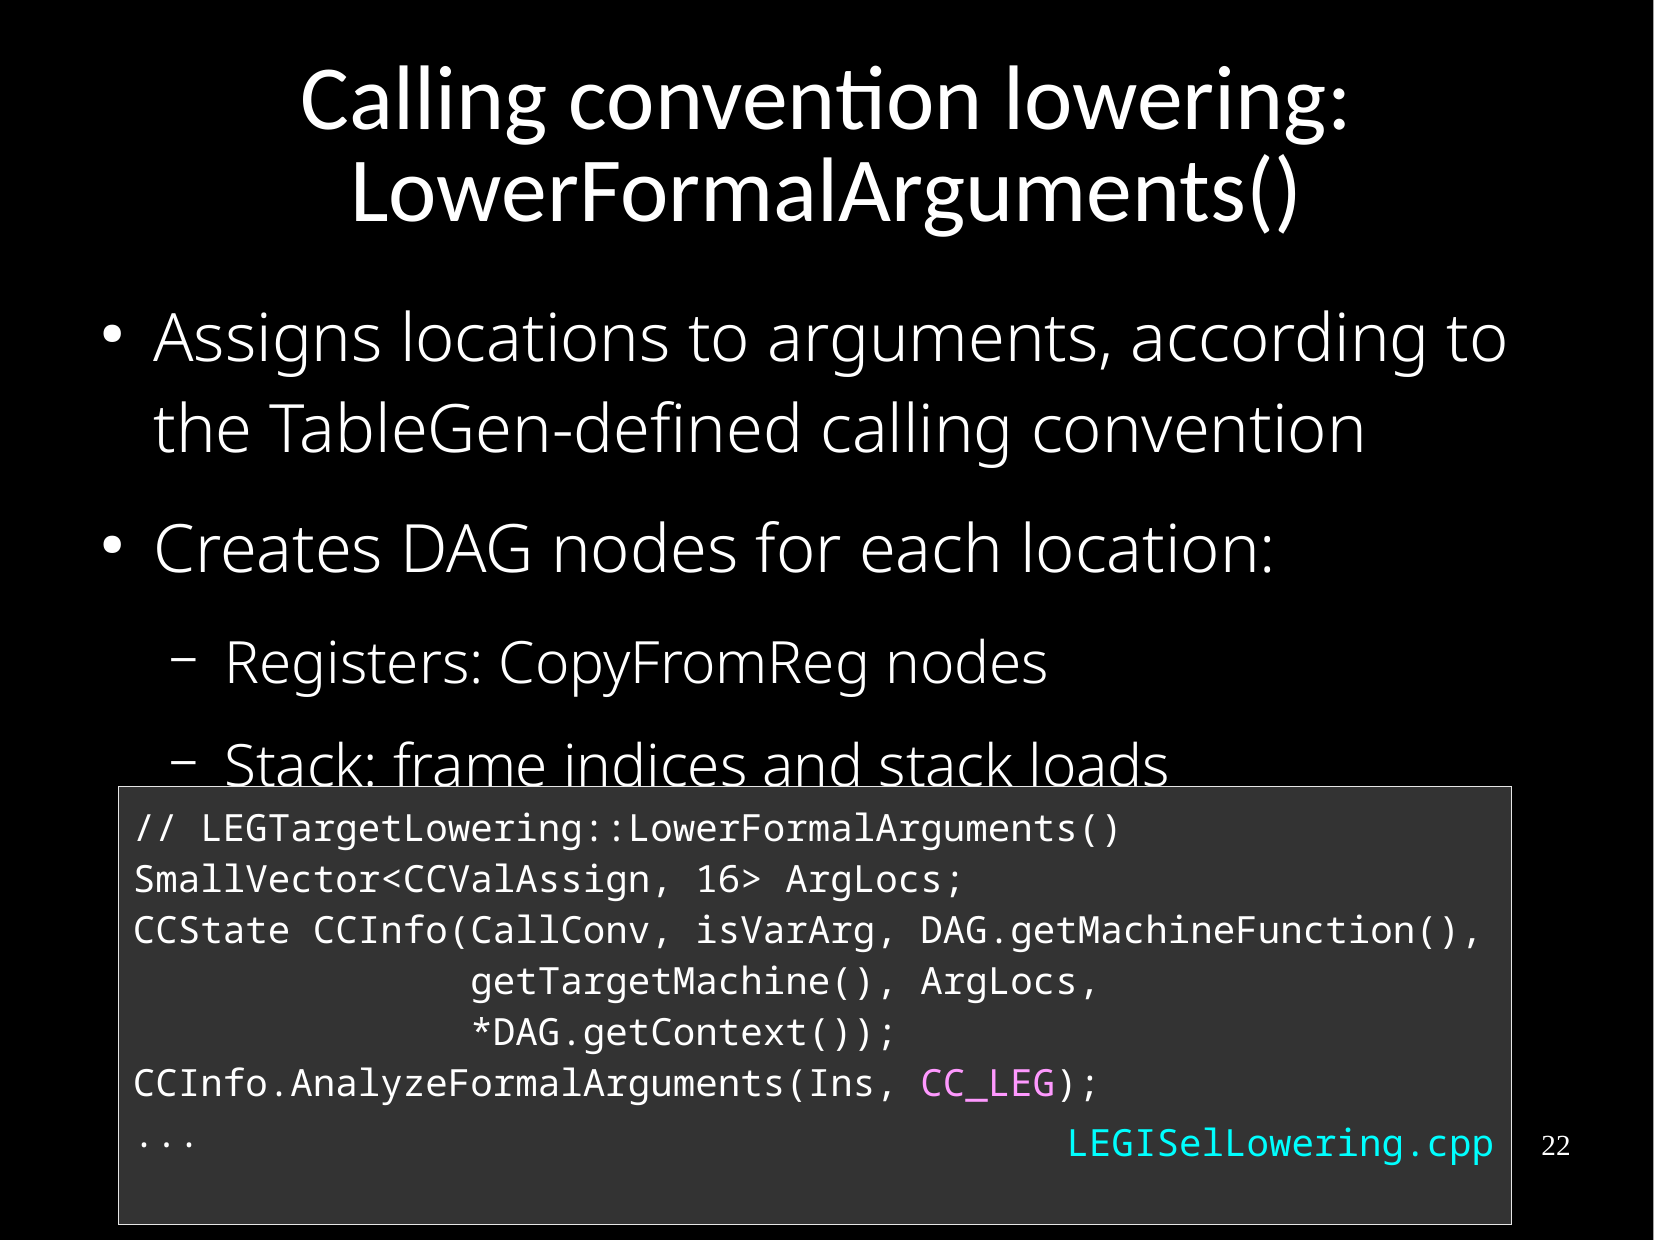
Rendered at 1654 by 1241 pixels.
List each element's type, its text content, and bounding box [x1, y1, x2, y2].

list Assigns locations to arguments, according to the TableGen-defined calling convention Creates DAG nodes for each location: Registers: CopyFromReg nodes Stack: frame indices and stack loads [82, 290, 1607, 827]
title Calling convention lowering: LowerFormalArguments() [82, 49, 1571, 257]
text_box LEGISelLowering.cpp [938, 1116, 1506, 1161]
text_box // LEGTargetLowering::LowerFormalArguments() SmallVector<CCValAssign, 16> ArgLocs; CCState CCInfo(CallConv, isVarArg, DAG.getMachineFunction(), getTargetMachine(), ArgLocs, *DAG.getContext()); CCInfo.AnalyzeFormalArguments(Ins, CC_LEG); ... [118, 786, 1512, 1169]
